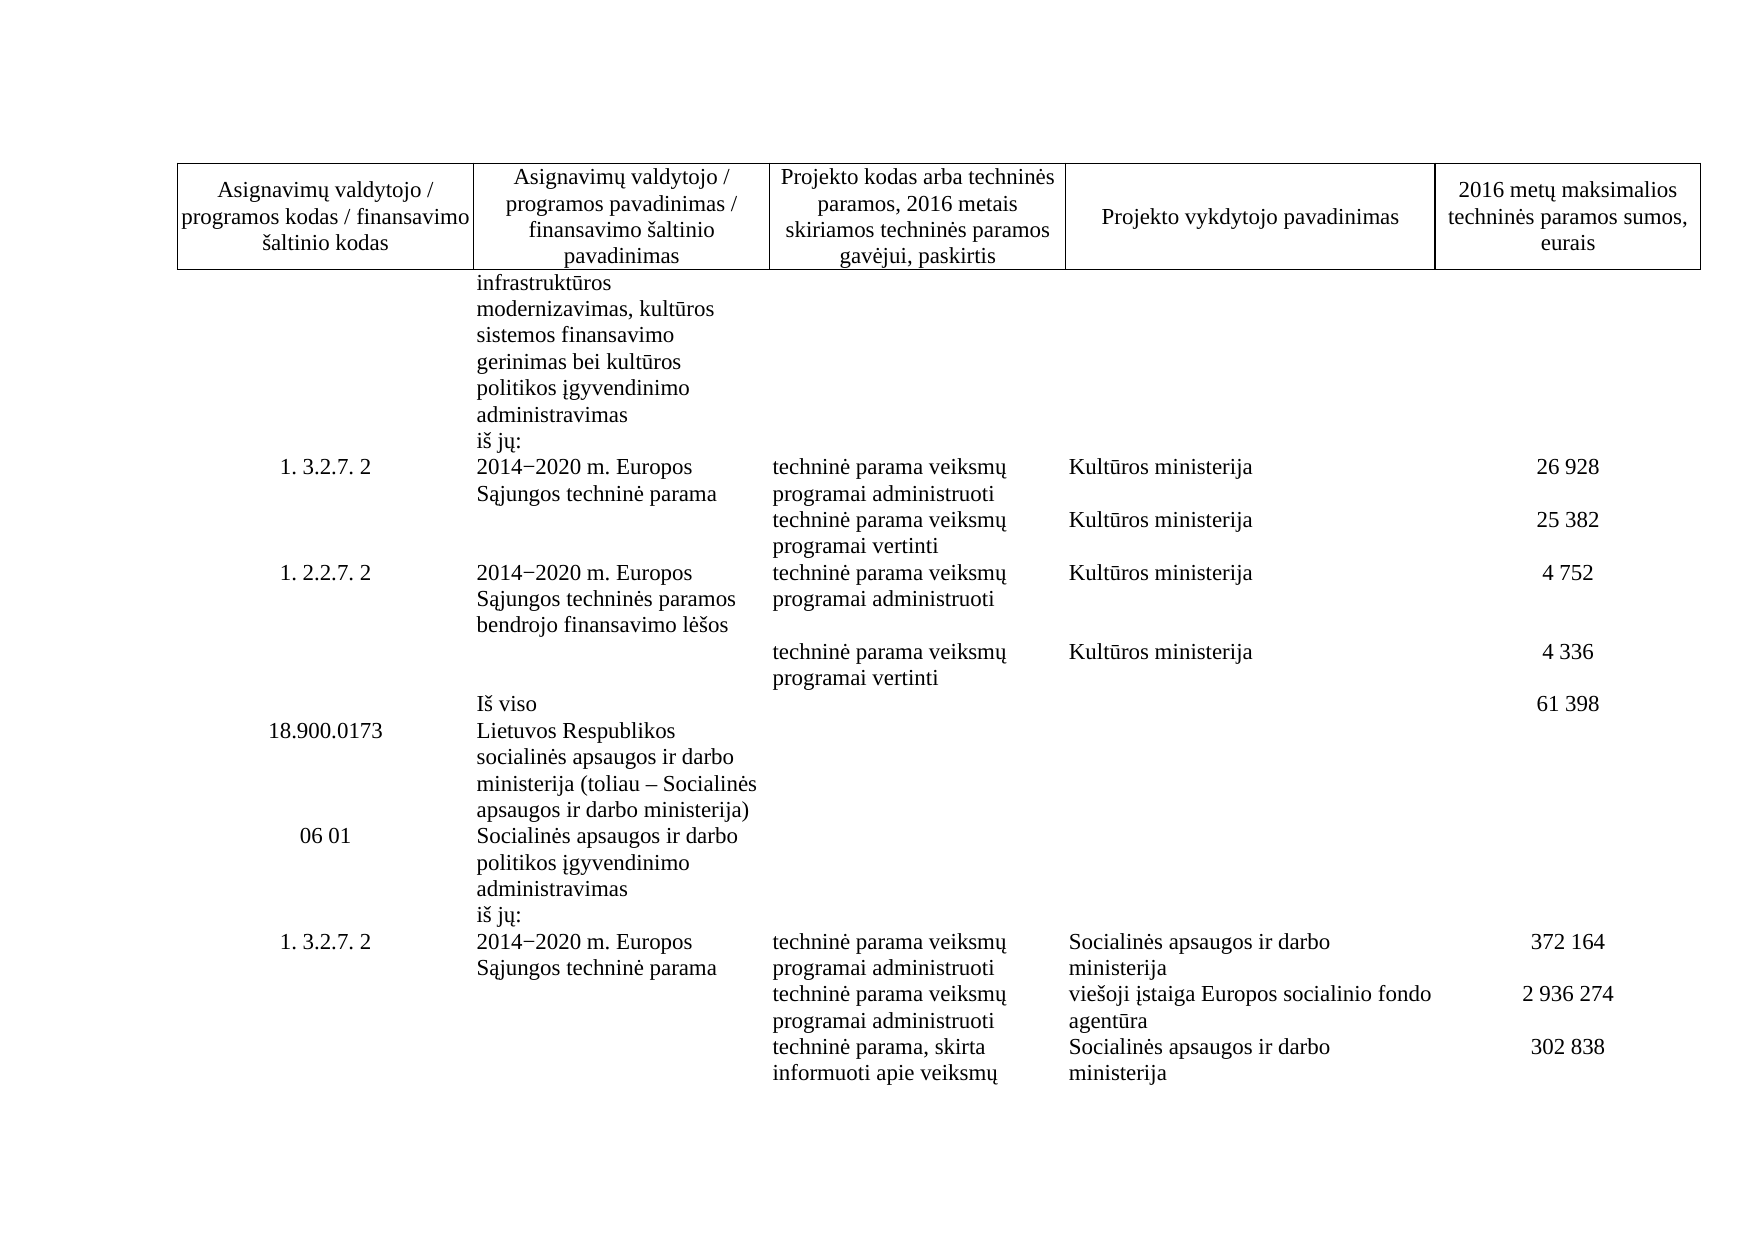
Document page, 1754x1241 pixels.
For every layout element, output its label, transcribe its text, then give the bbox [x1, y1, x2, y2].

table_cell [1435, 427, 1701, 453]
table_cell Kultūros ministerija [1066, 506, 1435, 559]
table_cell [1435, 270, 1701, 427]
table_cell [177, 270, 473, 427]
table_cell [770, 691, 1066, 717]
table_cell techninė parama veiksmų programai administruoti [770, 453, 1066, 506]
table_cell Iš viso [474, 691, 769, 717]
table_cell [474, 980, 769, 1033]
table_cell techninė parama veiksmų programai administruoti [770, 980, 1066, 1033]
table_cell [1435, 822, 1701, 901]
table_cell [177, 638, 473, 691]
table_cell Kultūros ministerija [1066, 453, 1435, 506]
table_cell Lietuvos Respublikos socialinės apsaugos ir darbo ministerija (toliau – Socialinės apsaugos ir darbo ministerija) [474, 717, 769, 822]
table_cell 2 936 274 [1435, 980, 1701, 1033]
table_cell 18.900.0173 [177, 717, 473, 822]
table_cell [1435, 717, 1701, 822]
table_cell Kultūros ministerija [1066, 638, 1435, 691]
table_header Projekto kodas arba techninės paramos, 2016 metais skiriamos techninės paramos gavėjui, paskirtis [770, 164, 1065, 269]
table_cell techninė parama veiksmų programai administruoti [770, 559, 1066, 638]
table_cell 61 398 [1435, 691, 1701, 717]
table_cell [177, 1033, 473, 1086]
table_header Projekto vykdytojo pavadinimas [1066, 164, 1434, 269]
table_cell Socialinės apsaugos ir darbo ministerija [1066, 1033, 1435, 1086]
table_cell 06 01 [177, 822, 473, 901]
table_cell [1066, 270, 1435, 427]
table_cell 372 164 [1435, 928, 1701, 980]
table_cell [474, 1033, 769, 1086]
table_cell [474, 506, 769, 559]
table_cell 2014−2020 m. Europos Sąjungos techninė parama [474, 453, 769, 506]
table_cell techninė parama veiksmų programai administruoti [770, 928, 1066, 980]
table_cell [1066, 691, 1435, 717]
table_cell 302 838 [1435, 1033, 1701, 1086]
table_cell [177, 506, 473, 559]
table_cell [770, 717, 1066, 822]
table_cell Socialinės apsaugos ir darbo politikos įgyvendinimo administravimas [474, 822, 769, 901]
table_cell [1435, 901, 1701, 928]
table_cell [1066, 822, 1435, 901]
table_cell techninė parama veiksmų programai vertinti [770, 638, 1066, 691]
table_cell [177, 980, 473, 1033]
table_cell 25 382 [1435, 506, 1701, 559]
table_header Asignavimų valdytojo / programos pavadinimas / finansavimo šaltinio pavadinimas [474, 164, 769, 269]
table_cell [1066, 717, 1435, 822]
table_cell Kultūros ministerija [1066, 559, 1435, 638]
table_cell [770, 270, 1066, 427]
table_cell Socialinės apsaugos ir darbo ministerija [1066, 928, 1435, 980]
table_cell [770, 822, 1066, 901]
table_cell iš jų: [474, 901, 769, 928]
table_cell [177, 901, 473, 928]
table_cell infrastruktūros modernizavimas, kultūros sistemos finansavimo gerinimas bei kultūros politikos įgyvendinimo administravimas [474, 270, 769, 427]
table_cell [1066, 901, 1435, 928]
table_cell viešoji įstaiga Europos socialinio fondo agentūra [1066, 980, 1435, 1033]
table_cell 26 928 [1435, 453, 1701, 506]
table_cell 1. 3.2.7. 2 [177, 453, 473, 506]
table_cell [770, 427, 1066, 453]
table_cell [770, 901, 1066, 928]
table_cell [177, 427, 473, 453]
table_cell [474, 638, 769, 691]
table_cell techninė parama veiksmų programai vertinti [770, 506, 1066, 559]
table_cell 4 336 [1435, 638, 1701, 691]
table_cell 4 752 [1435, 559, 1701, 638]
table_cell 2014−2020 m. Europos Sąjungos techninė parama [474, 928, 769, 980]
table_cell [177, 691, 473, 717]
table_cell 2014−2020 m. Europos Sąjungos techninės paramos bendrojo finansavimo lėšos [474, 559, 769, 638]
table_cell techninė parama, skirta informuoti apie veiksmų [770, 1033, 1066, 1086]
table_cell [1066, 427, 1435, 453]
table_header 2016 metų maksimalios techninės paramos sumos, eurais [1436, 164, 1700, 269]
table_header Asignavimų valdytojo / programos kodas / finansavimo šaltinio kodas [178, 164, 473, 269]
table_cell 1. 2.2.7. 2 [177, 559, 473, 638]
table_cell iš jų: [474, 427, 769, 453]
table_cell 1. 3.2.7. 2 [177, 928, 473, 980]
